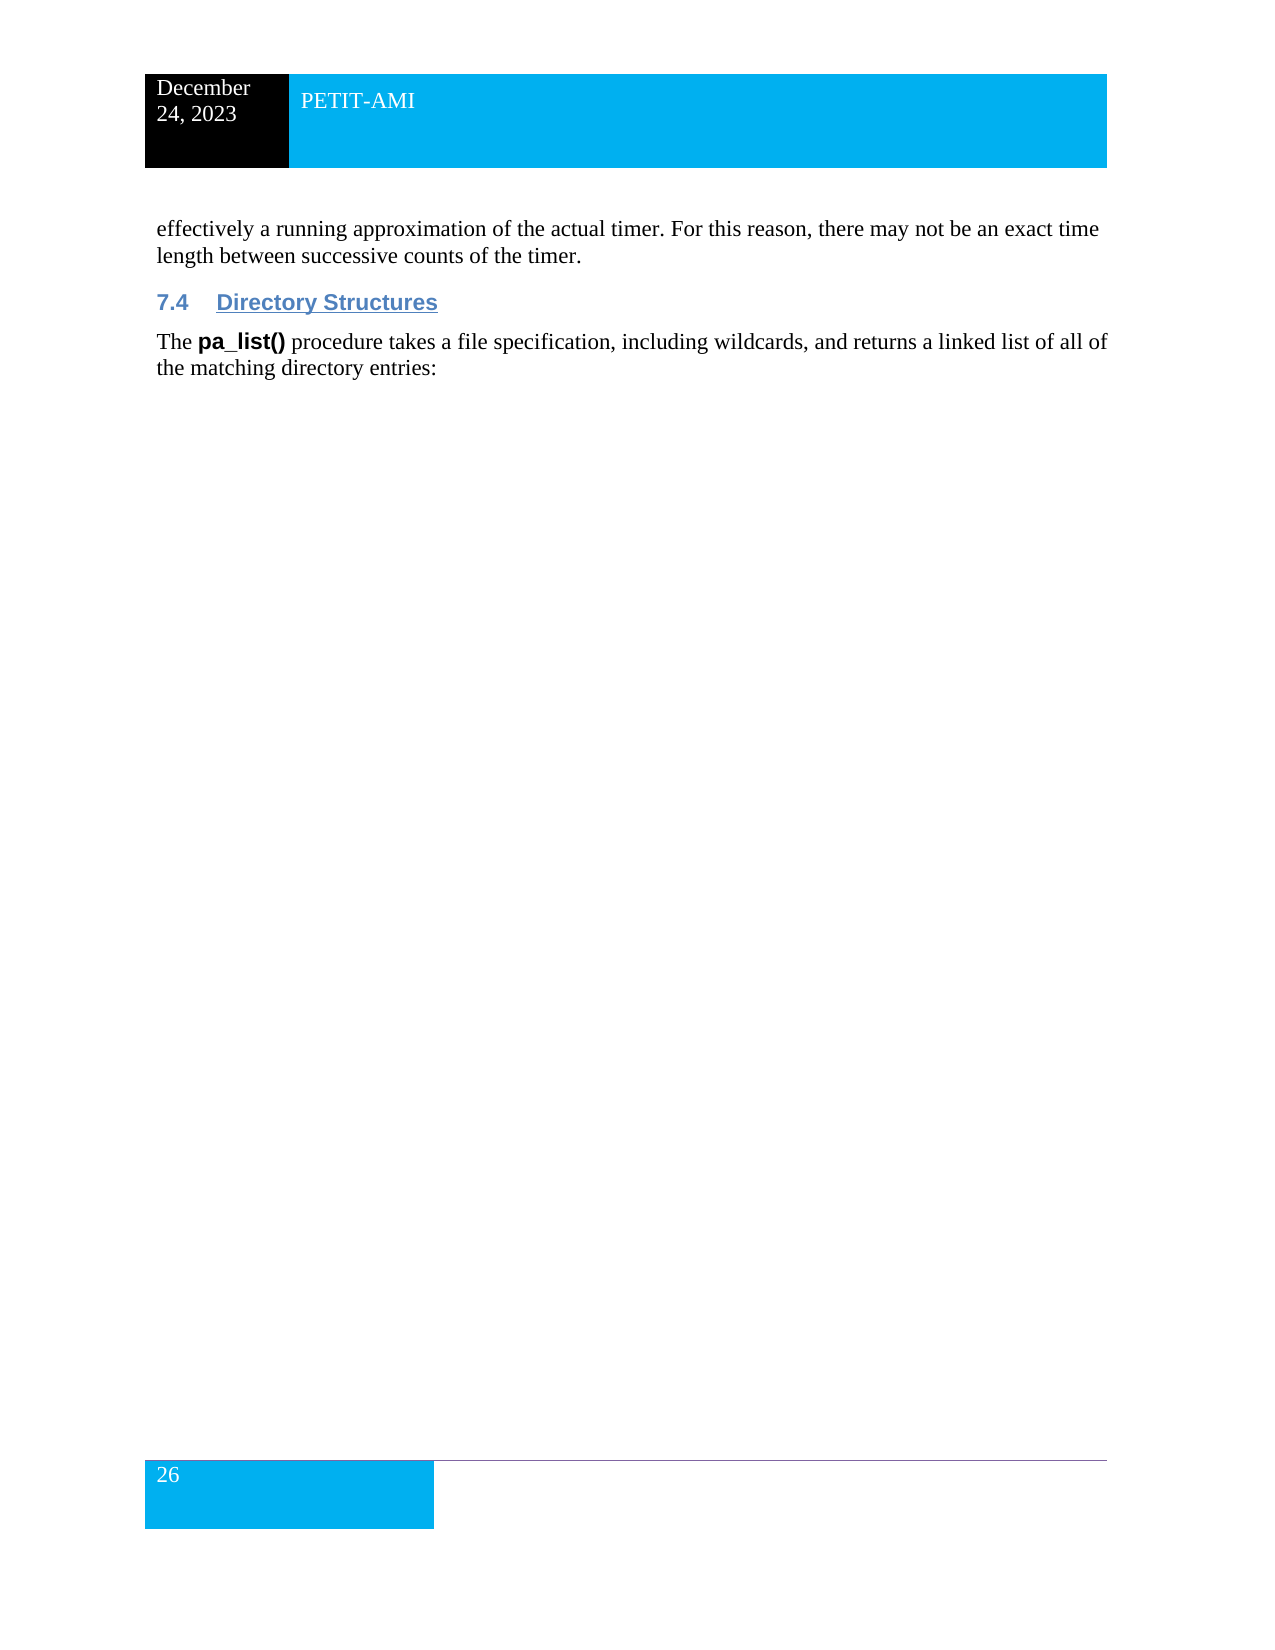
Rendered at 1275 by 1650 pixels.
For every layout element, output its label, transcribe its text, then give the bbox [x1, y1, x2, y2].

text effectively a running approximation of the actual timer. For this reason, there may not be an exact time length between successive counts of the timer. [156, 215, 1118, 268]
subtitle Directory Structures [156, 289, 1118, 315]
text The pa_list() procedure takes a file specification, including wildcards, and returns a linked list of all of the matching directory entries: [156, 328, 1118, 381]
